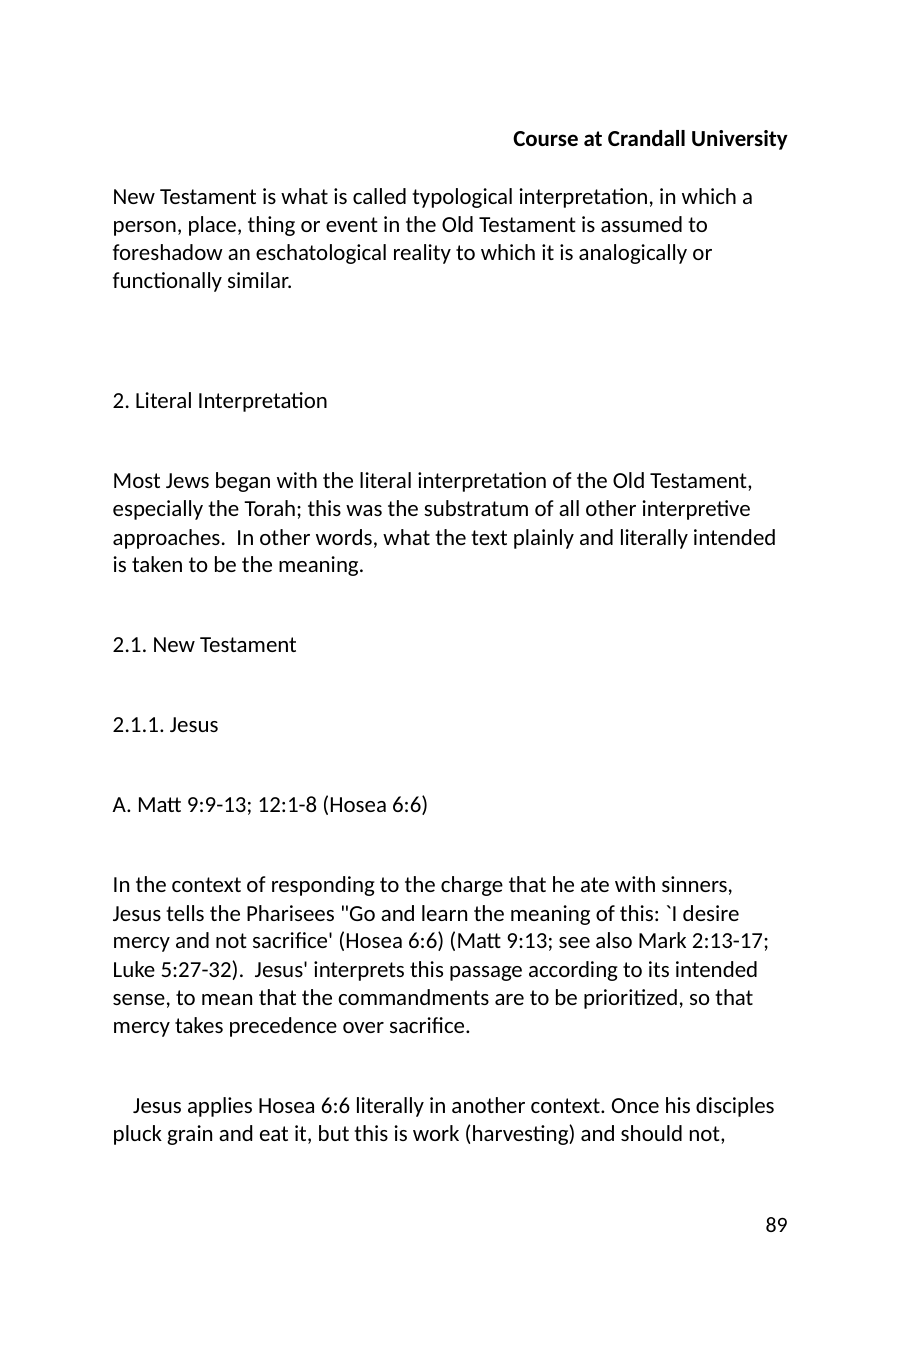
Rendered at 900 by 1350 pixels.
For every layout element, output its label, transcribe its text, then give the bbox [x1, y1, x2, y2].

text 2.1. New Testament [112, 631, 787, 659]
text Most Jews began with the literal interpretation of the Old Testament, especially the Torah; this was the substratum of all other interpretive approaches. In other words, what the text plainly and literally intended is taken to be the meaning. [112, 467, 787, 579]
text 2. Literal Interpretation [112, 387, 787, 414]
text New Testament is what is called typological interpretation, in which a person, place, thing or event in the Old Testament is assumed to foreshadow an eschatological reality to which it is analogically or functionally similar. [112, 182, 787, 294]
text Jesus applies Hosea 6:6 literally in another context. Once his disciples pluck grain and eat it, but this is work (harvesting) and should not, [112, 1091, 787, 1147]
text A. Matt 9:9-13; 12:1-8 (Hosea 6:6) [112, 791, 787, 819]
text 2.1.1. Jesus [112, 711, 787, 739]
text In the context of responding to the charge that he ate with sinners, Jesus tells the Pharisees "Go and learn the meaning of this: `I desire mercy and not sacrifice' (Hosea 6:6) (Matt 9:13; see also Mark 2:13-17; Luke 5:27-32). Jesus' interprets this passage according to its intended sense, to mean that the commandments are to be prioritized, so that mercy takes precedence over sacrifice. [112, 871, 787, 1039]
